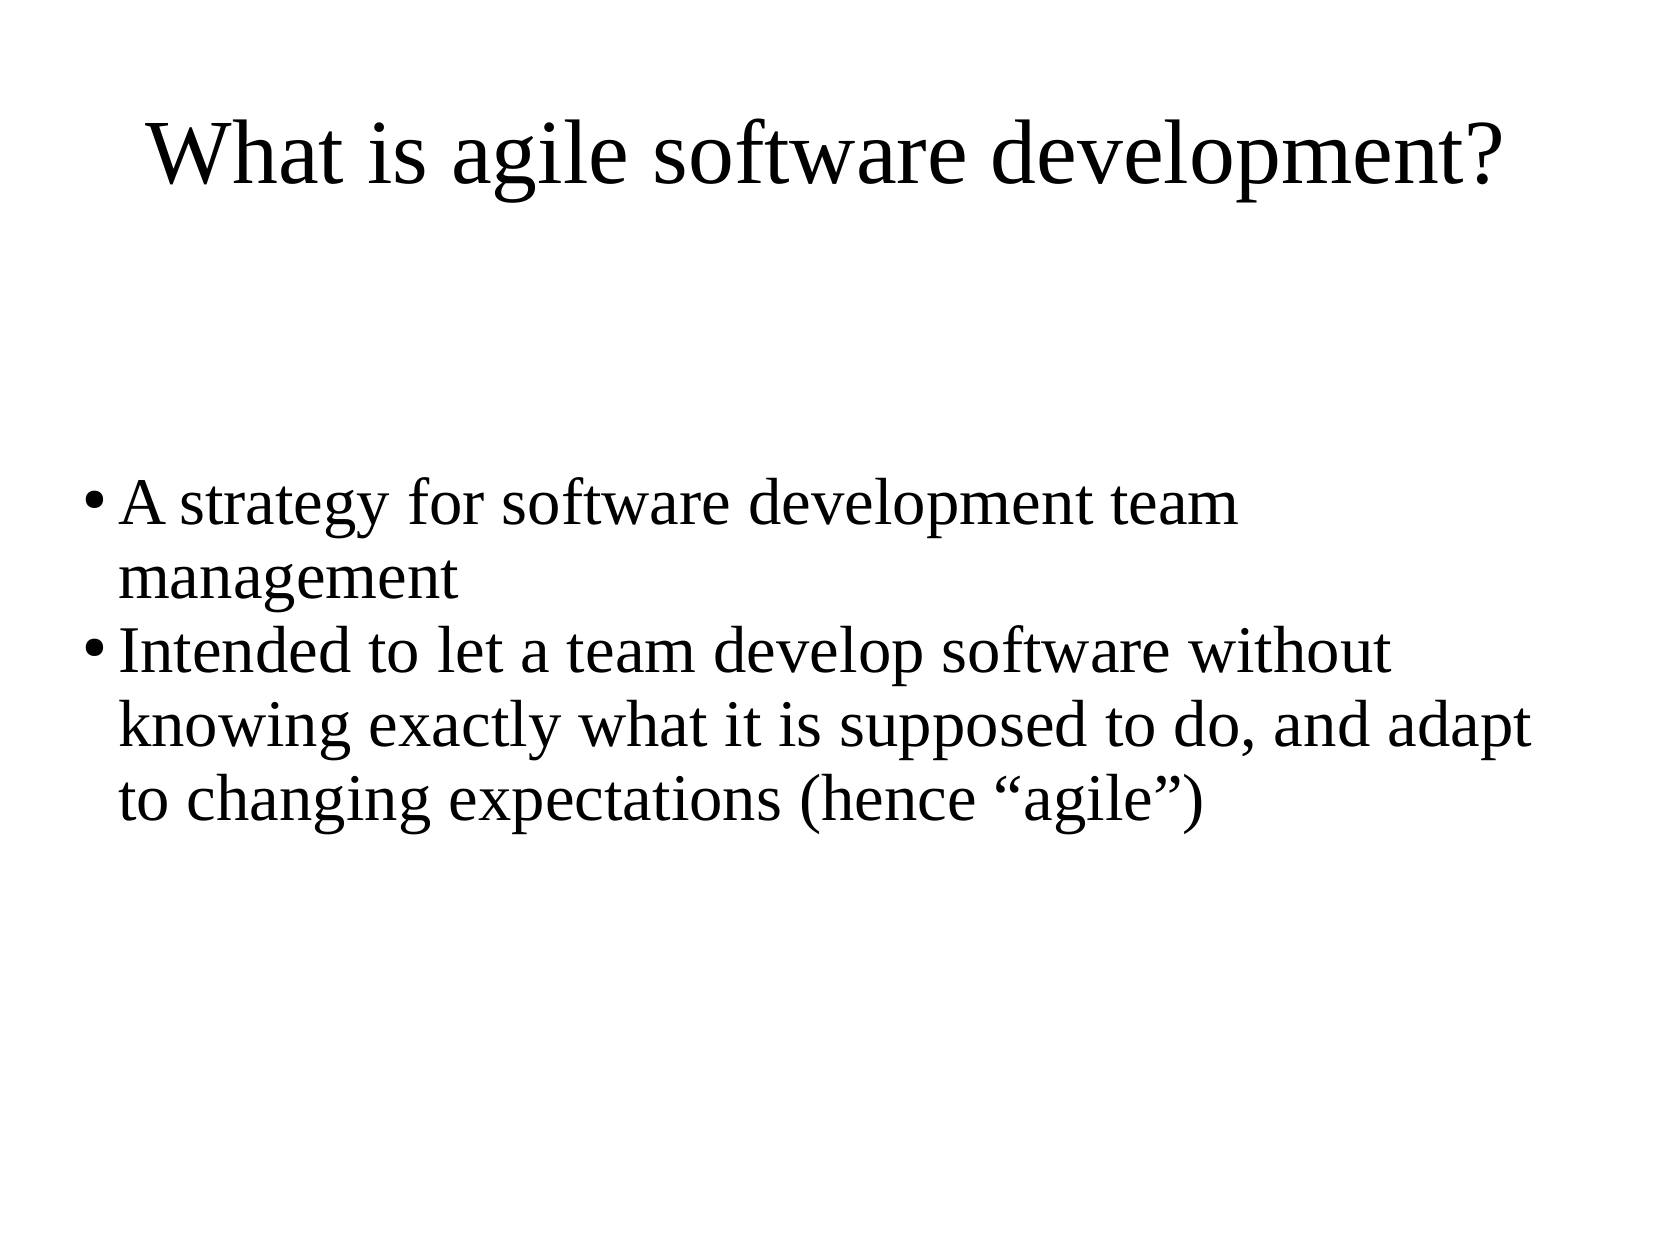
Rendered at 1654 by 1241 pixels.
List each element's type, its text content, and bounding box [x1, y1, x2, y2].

subtitle A strategy for software development team management Intended to let a team develop software without knowing exactly what it is supposed to do, and adapt to changing expectations (hence “agile”) [82, 290, 1571, 1010]
title What is agile software development? [82, 49, 1571, 257]
